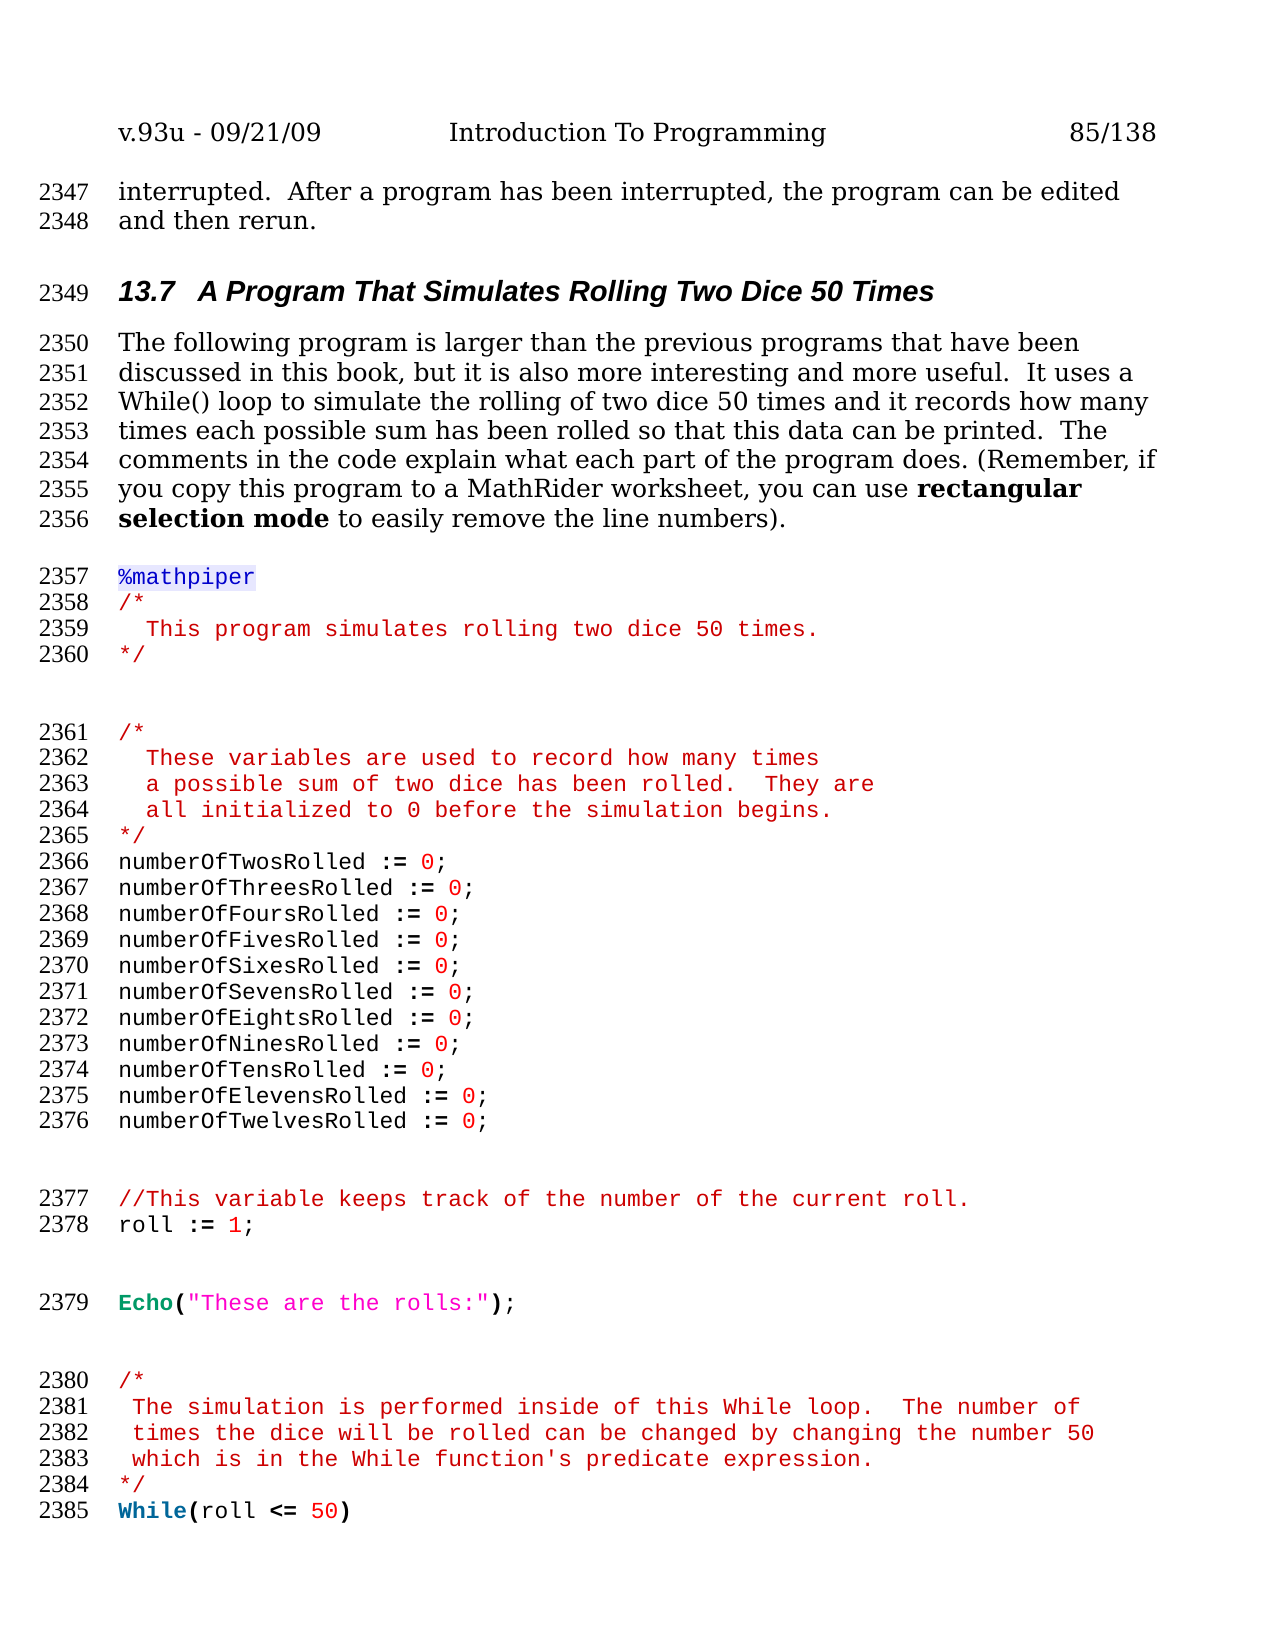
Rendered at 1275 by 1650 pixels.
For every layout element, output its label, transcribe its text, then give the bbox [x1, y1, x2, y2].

subtitle A Program That Simulates Rolling Two Dice 50 Times [118, 274, 1157, 308]
text numberOfFivesRolled := 0; [118, 928, 1157, 954]
text numberOfSixesRolled := 0; [118, 954, 1157, 980]
text numberOfEightsRolled := 0; [118, 1006, 1157, 1032]
text Echo("These are the rolls:"); [118, 1291, 1157, 1317]
text a possible sum of two dice has been rolled. They are [118, 773, 1157, 799]
text While(roll <= 50) [118, 1499, 1157, 1525]
text /* [118, 591, 1157, 617]
text /* [118, 1369, 1157, 1395]
text This program simulates rolling two dice 50 times. [118, 617, 1157, 643]
text //This variable keeps track of the number of the current roll. [118, 1188, 1157, 1214]
text all initialized to 0 before the simulation begins. [118, 799, 1157, 824]
text roll := 1; [118, 1214, 1157, 1239]
text numberOfNinesRolled := 0; [118, 1032, 1157, 1058]
text which is in the While function's predicate expression. [118, 1447, 1157, 1473]
text */ [118, 1473, 1157, 1499]
text */ [118, 643, 1157, 669]
text numberOfTwelvesRolled := 0; [118, 1110, 1157, 1136]
text numberOfFoursRolled := 0; [118, 902, 1157, 928]
text times the dice will be rolled can be changed by changing the number 50 [118, 1421, 1157, 1447]
text The simulation is performed inside of this While loop. The number of [118, 1395, 1157, 1421]
text numberOfSevensRolled := 0; [118, 980, 1157, 1006]
text numberOfThreesRolled := 0; [118, 876, 1157, 902]
text interrupted. After a program has been interrupted, the program can be edited and then rerun. [118, 177, 1157, 235]
text numberOfTwosRolled := 0; [118, 851, 1157, 876]
text numberOfTensRolled := 0; [118, 1058, 1157, 1084]
text numberOfElevensRolled := 0; [118, 1084, 1157, 1110]
text The following program is larger than the previous programs that have been discussed in this book, but it is also more interesting and more useful. It uses a While() loop to simulate the rolling of two dice 50 times and it records how many times each possible sum has been rolled so that this data can be printed. The comments in the code explain what each part of the program does. (Remember, if you copy this program to a MathRider worksheet, you can use rectangular selection mode to easily remove the line numbers). [118, 329, 1157, 533]
text */ [118, 824, 1157, 851]
text /* [118, 721, 1157, 747]
text %mathpiper [118, 565, 1157, 591]
text These variables are used to record how many times [118, 747, 1157, 773]
